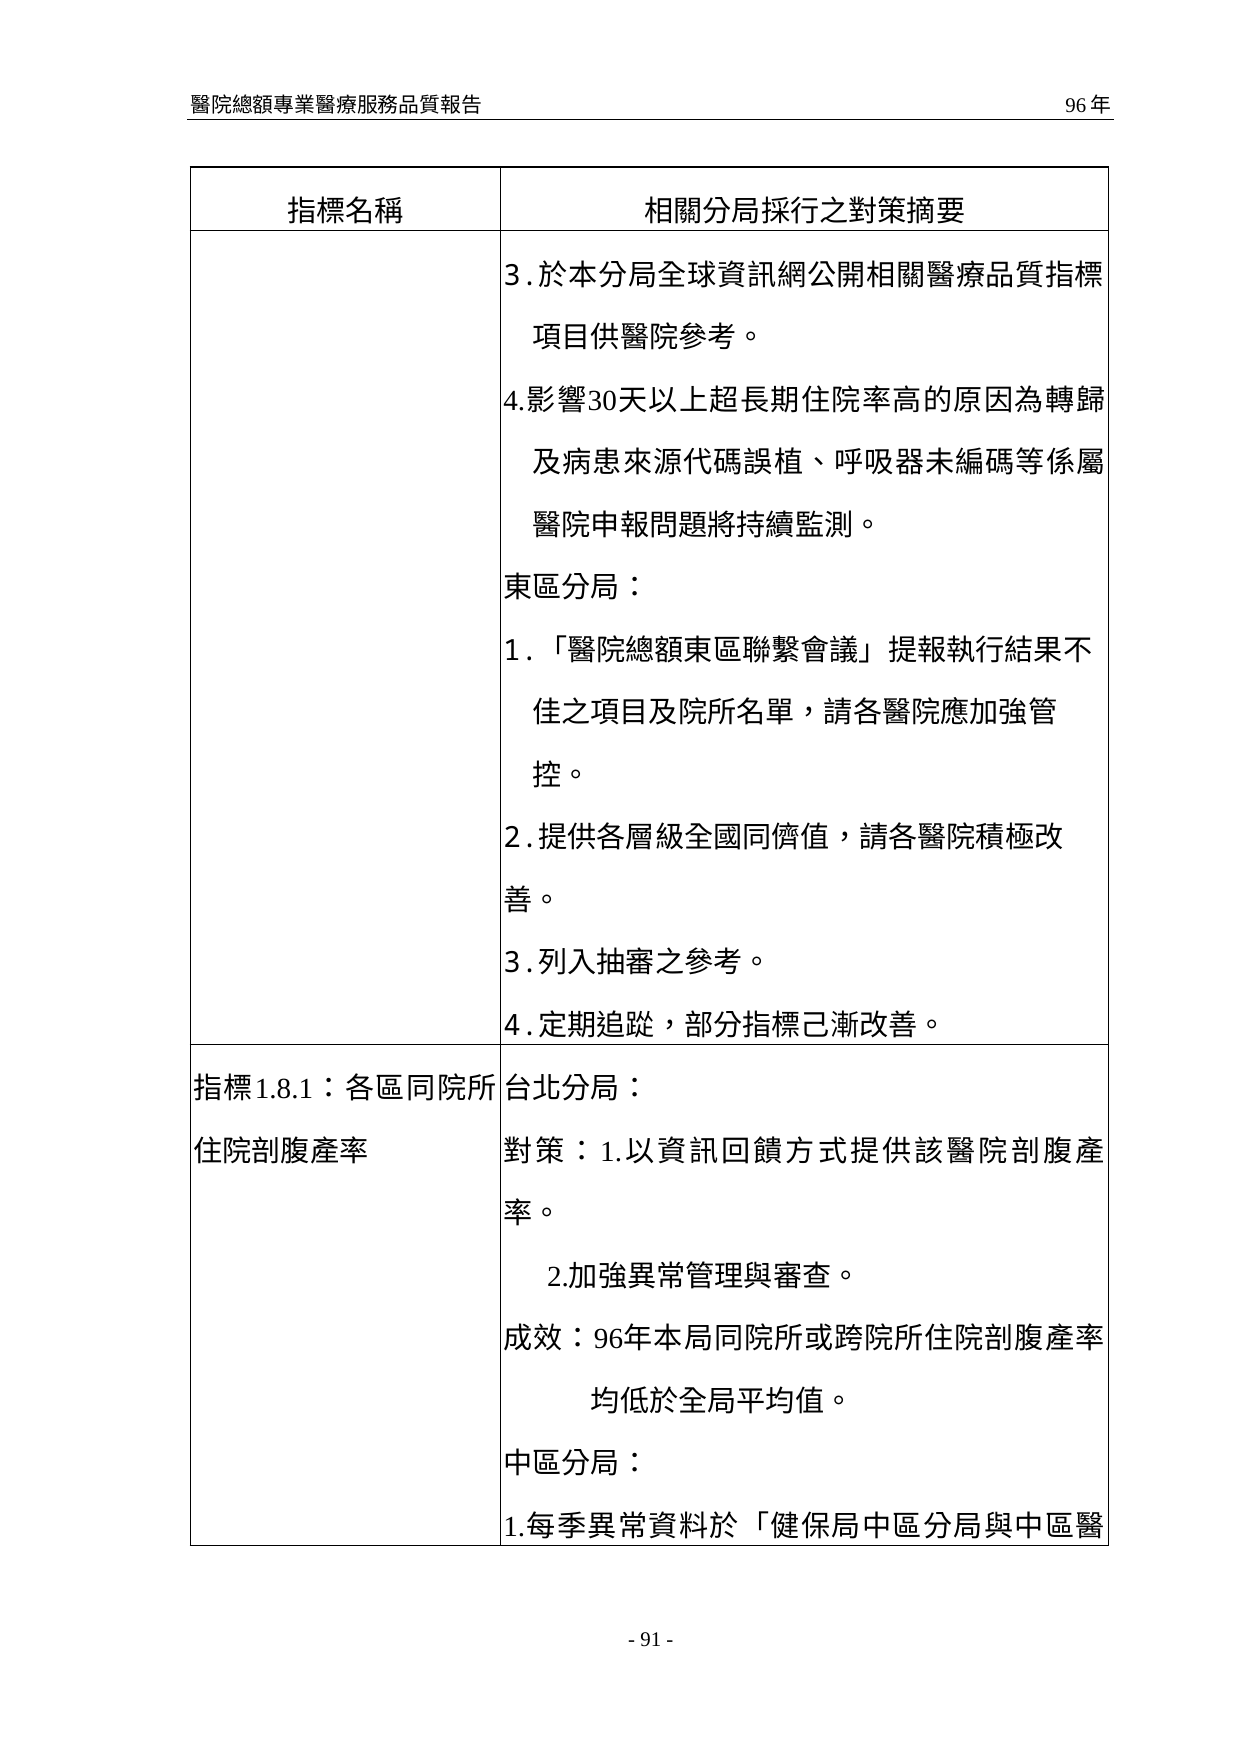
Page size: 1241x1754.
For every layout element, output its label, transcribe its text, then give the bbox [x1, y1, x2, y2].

table_header 相關分局採行之對策摘要 [501, 168, 1108, 230]
table_cell 3.於本分局全球資訊網公開相關醫療品質指標項目供醫院參考。 4.影響30天以上超長期住院率高的原因為轉歸及病患來源代碼誤植、呼吸器未編碼等係屬醫院申報問題將持續監測。 東區分局： 1.「醫院總額東區聯繫會議」提報執行結果不佳之項目及院所名單，請各醫院應加強管控。 2.提供各層級全國同儕值，請各醫院積極改善。 3.列入抽審之參考。 4.定期追踨，部分指標己漸改善。 [501, 231, 1108, 1043]
table_cell [191, 231, 500, 1043]
table_cell 台北分局： 對策：1.以資訊回饋方式提供該醫院剖腹產率。 2.加強異常管理與審查。 成效：96年本局同院所或跨院所住院剖腹產率均低於全局平均值。 中區分局： 1.每季異常資料於「健保局中區分局與中區醫 [501, 1045, 1108, 1544]
table_header 指標名稱 [191, 168, 500, 230]
table_cell 指標1.8.1：各區同院所住院剖腹產率 [191, 1045, 500, 1544]
